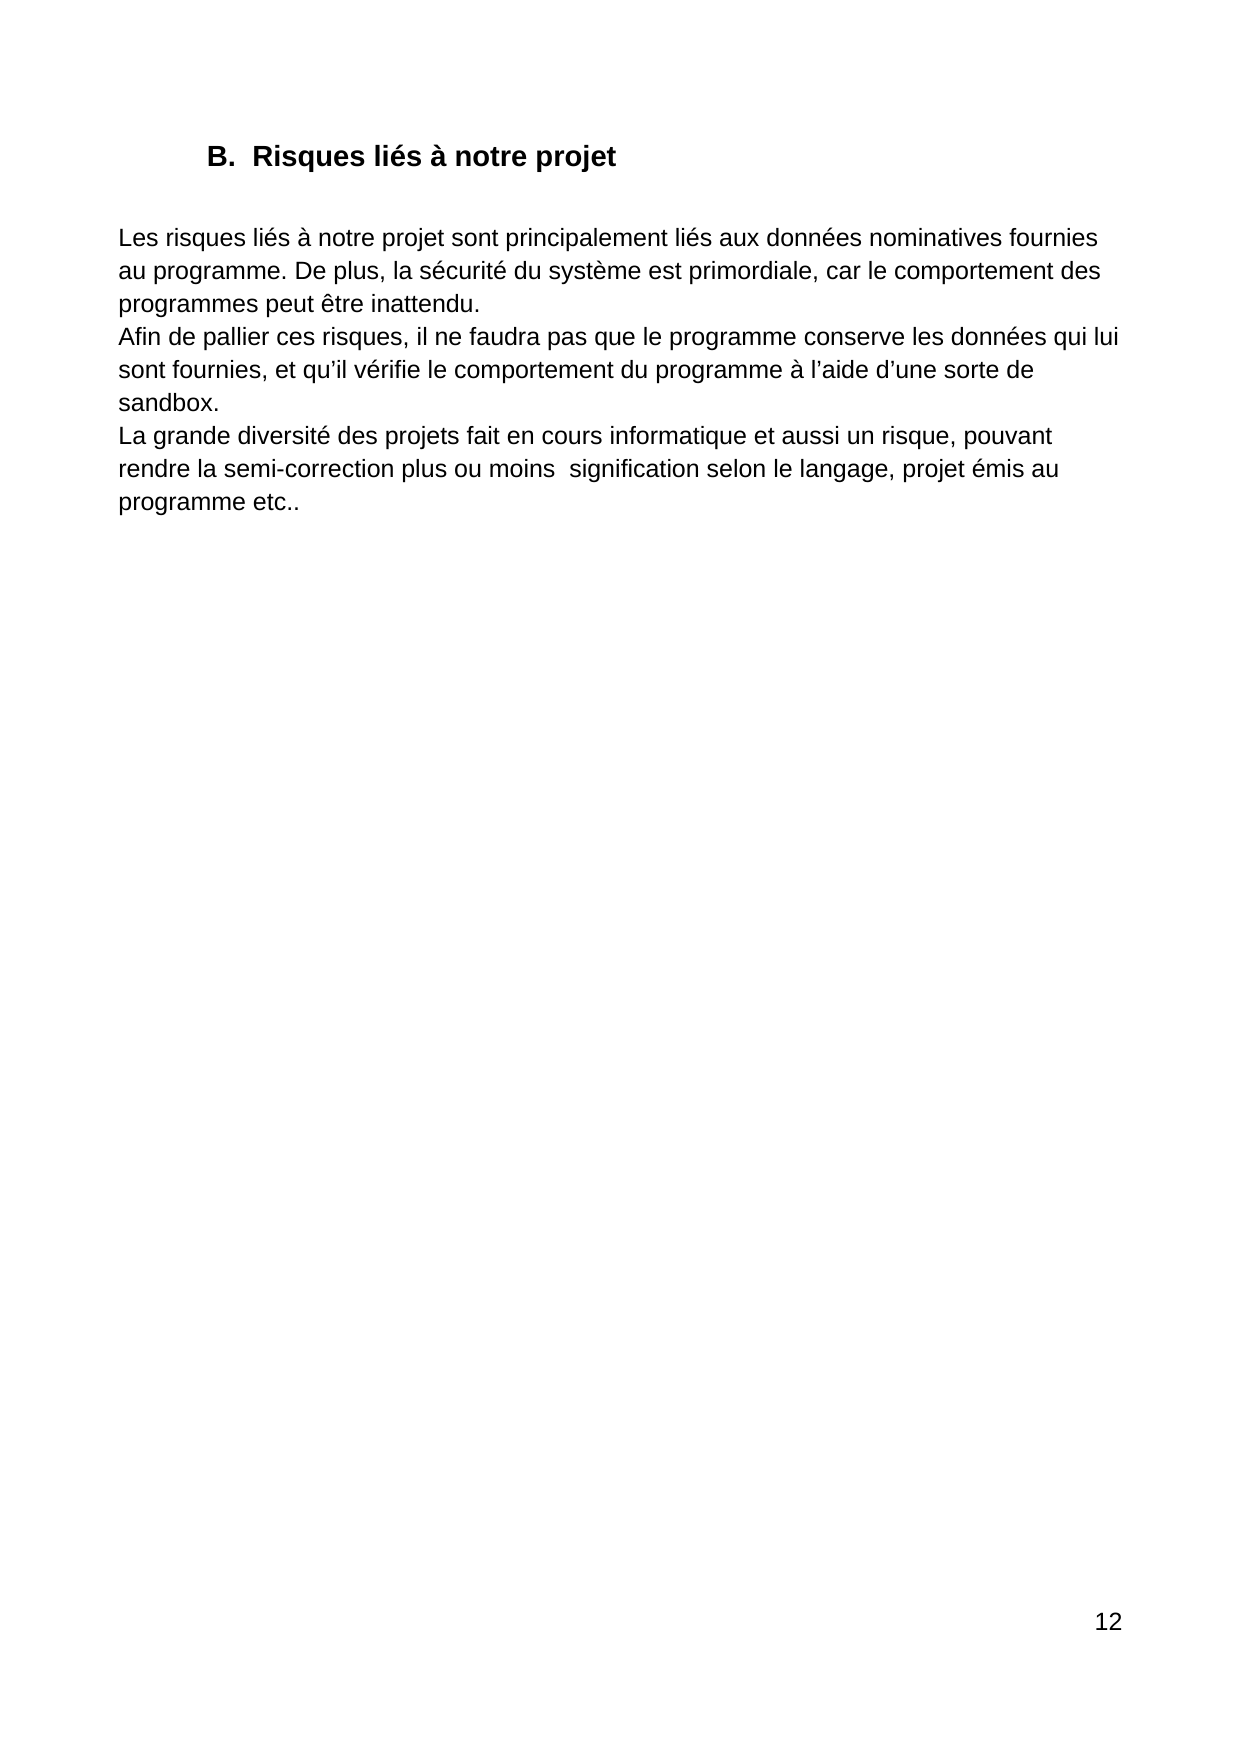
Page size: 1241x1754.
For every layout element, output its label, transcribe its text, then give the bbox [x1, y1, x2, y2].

text La grande diversité des projets fait en cours informatique et aussi un risque, pouvant rendre la semi-correction plus ou moins signification selon le langage, projet émis au programme etc.. [118, 421, 1122, 516]
text Afin de pallier ces risques, il ne faudra pas que le programme conserve les données qui lui sont fournies, et qu’il vérifie le comportement du programme à l’aide d’une sorte de sandbox. [118, 322, 1122, 417]
subtitle Risques liés à notre projet [178, 139, 1122, 172]
text Les risques liés à notre projet sont principalement liés aux données nominatives fournies au programme. De plus, la sécurité du système est primordiale, car le comportement des programmes peut être inattendu. [118, 223, 1122, 318]
